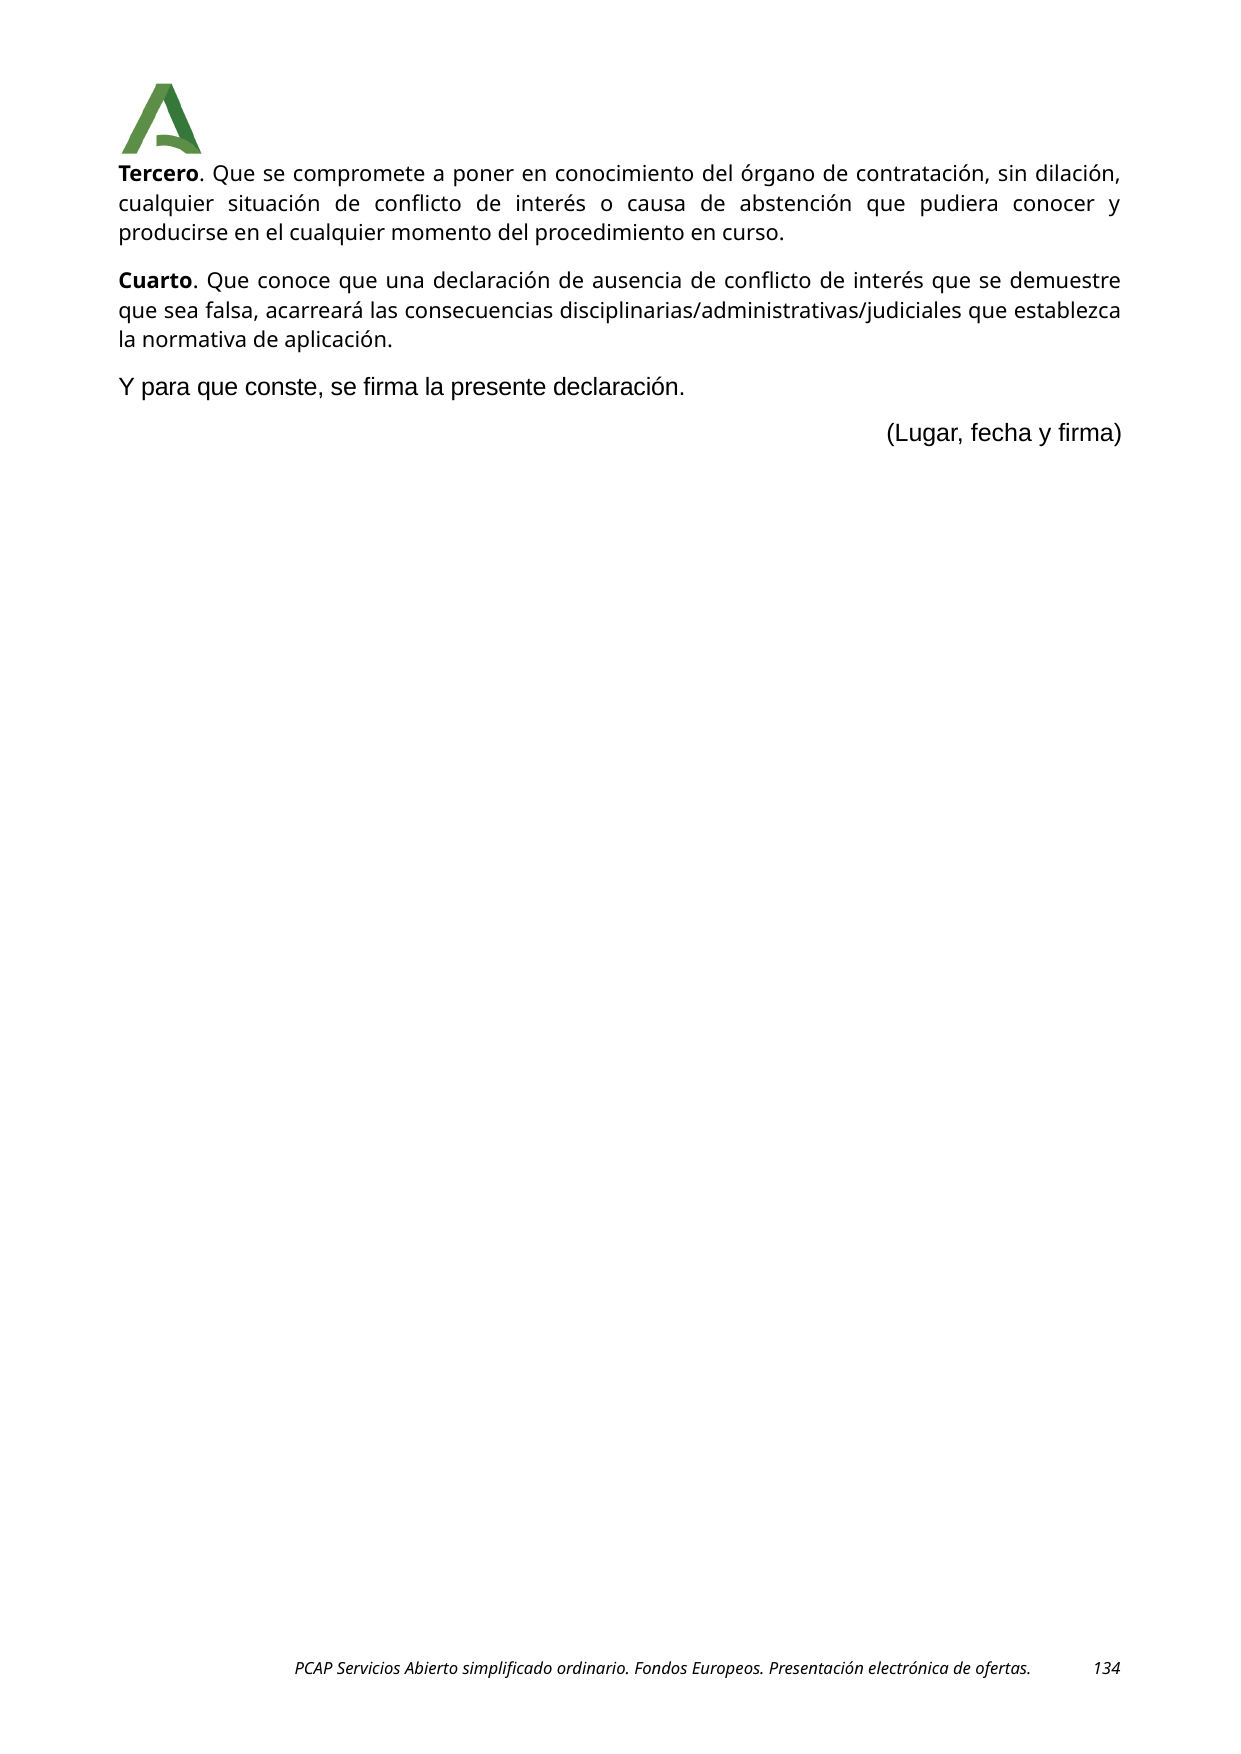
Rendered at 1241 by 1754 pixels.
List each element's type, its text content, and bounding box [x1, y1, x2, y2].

text Cuarto. Que conoce que una declaración de ausencia de conflicto de interés que se demuestre que sea falsa, acarreará las consecuencias disciplinarias/administrativas/judiciales que establezca la normativa de aplicación. [118, 265, 1122, 354]
text (Lugar, fecha y firma) [118, 418, 1122, 447]
text Tercero. Que se compromete a poner en conocimiento del órgano de contratación, sin dilación, cualquier situación de conflicto de interés o causa de abstención que pudiera conocer y producirse en el cualquier momento del procedimiento en curso. [118, 153, 1122, 247]
picture [117, 79, 206, 158]
text Y para que conste, se firma la presente declaración. [118, 372, 1122, 401]
